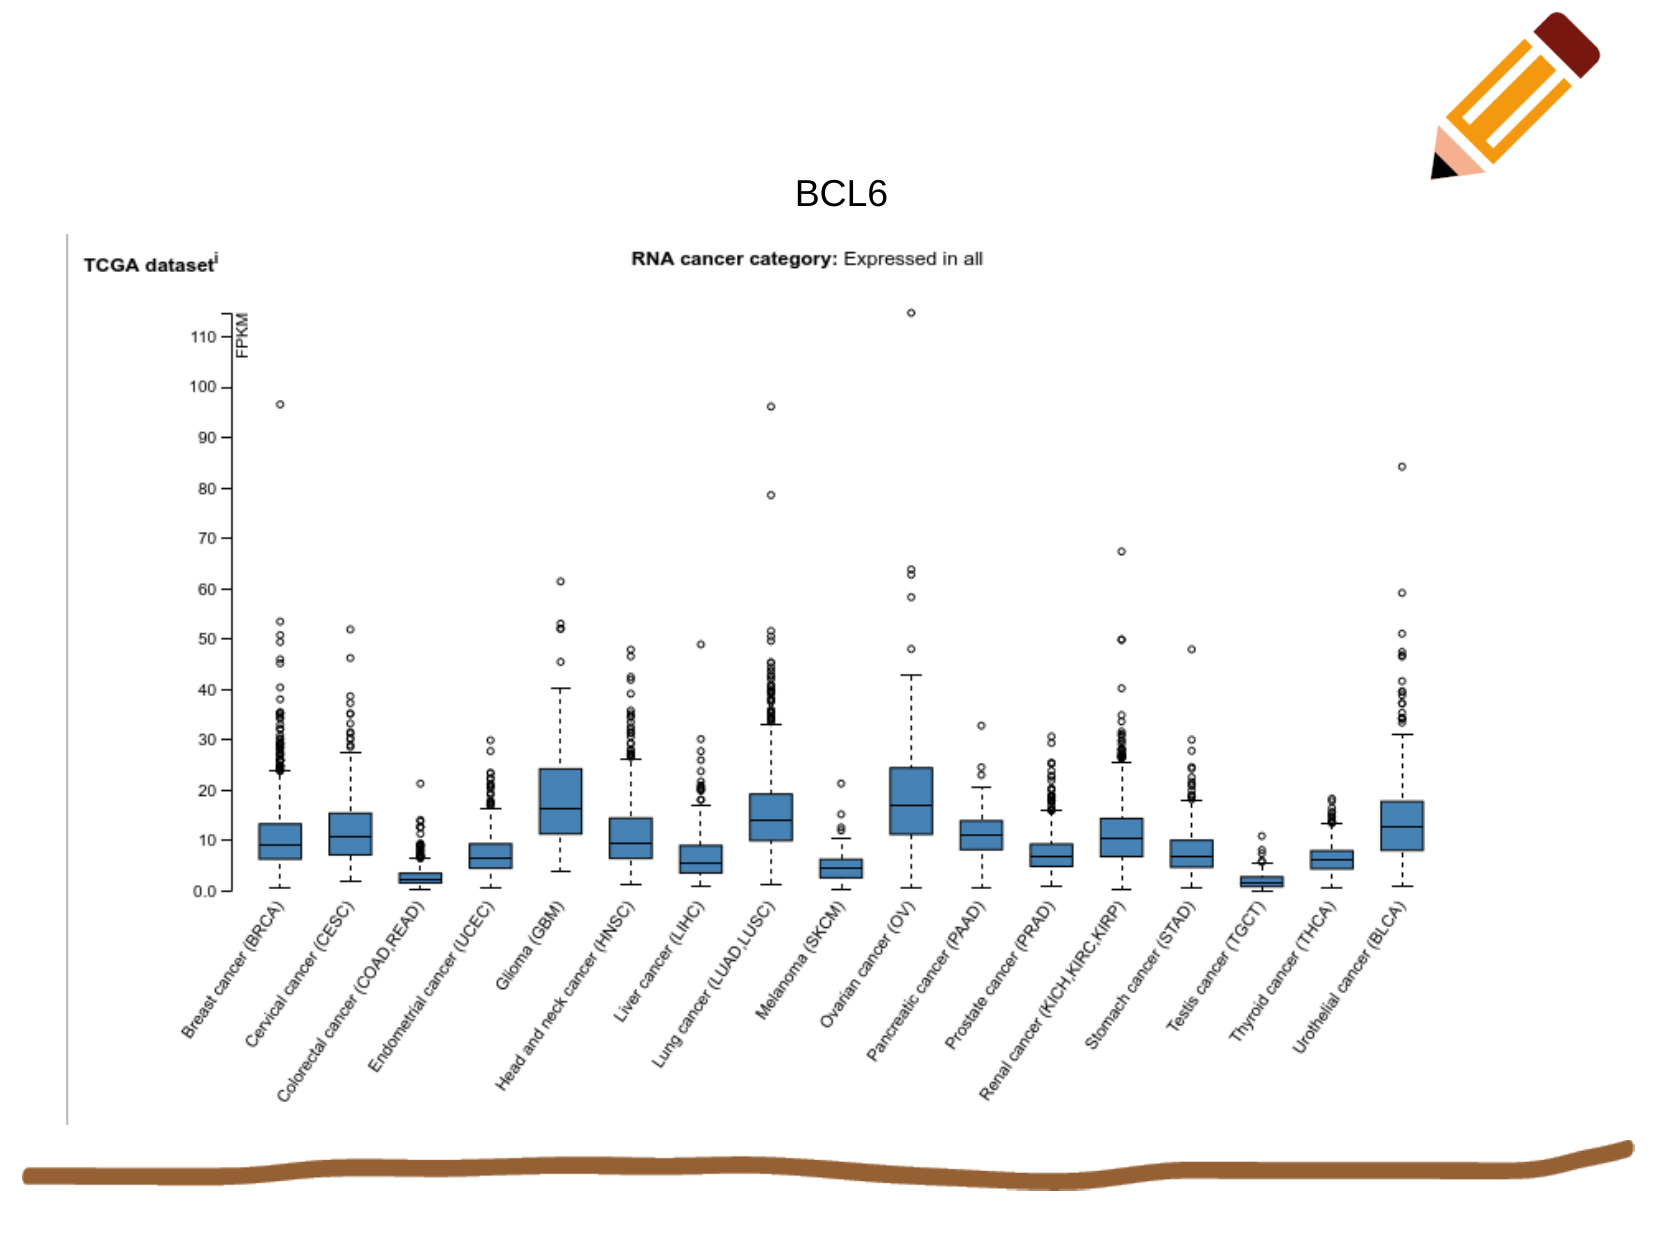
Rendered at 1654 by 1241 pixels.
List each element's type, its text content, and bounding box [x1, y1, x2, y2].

picture [1430, 12, 1601, 181]
picture [22, 1140, 1635, 1191]
text_box BCL6 [780, 165, 904, 222]
picture [60, 234, 1529, 1126]
